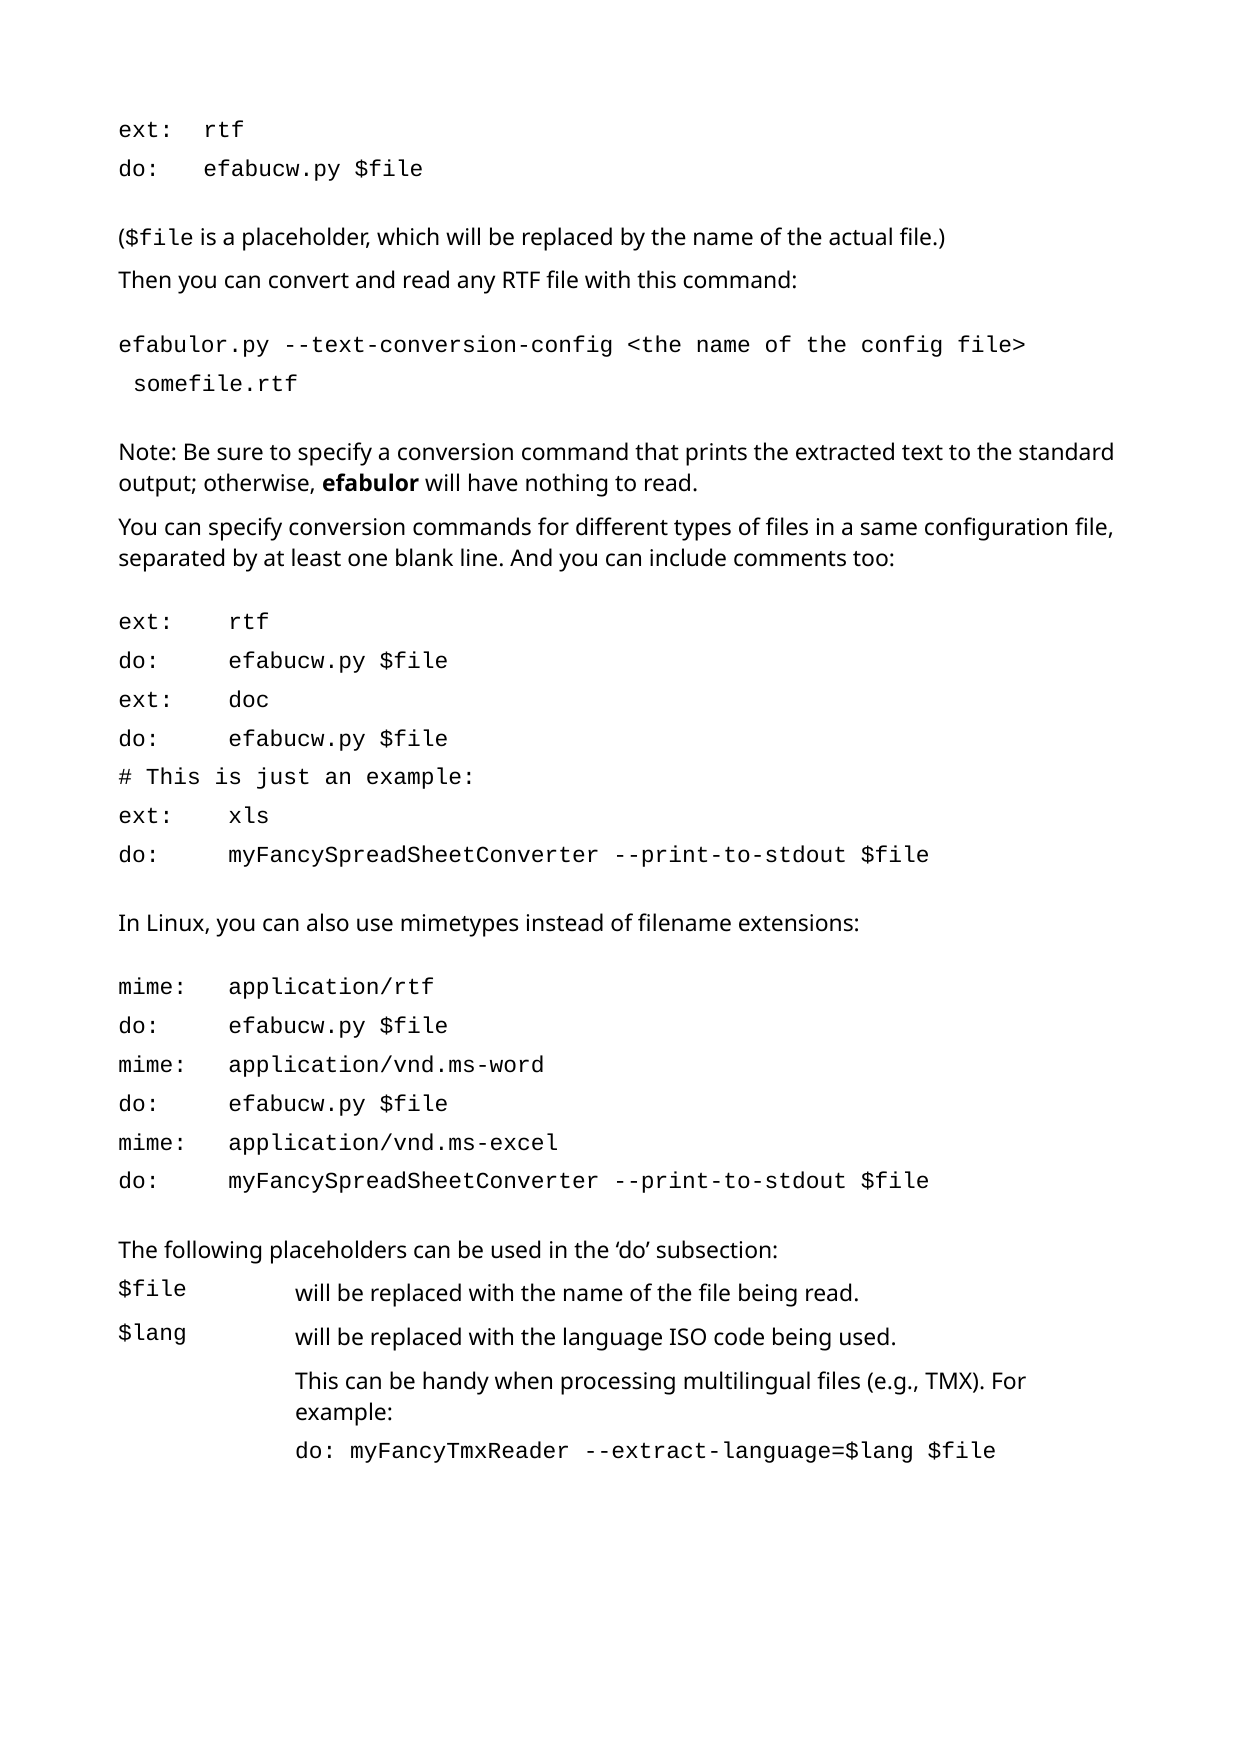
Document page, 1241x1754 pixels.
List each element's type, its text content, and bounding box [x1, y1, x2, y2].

text ext: rtf [118, 118, 1122, 144]
text do: myFancySpreadSheetConverter ‑‑print‑to‑stdout $file [118, 843, 1122, 869]
text efabulor.py ‑‑text‑conversion‑config <the name of the config file> somefile.rtf [118, 333, 1122, 398]
table_header $file [118, 1277, 295, 1321]
text In Linux, you can also use mimetypes instead of filename extensions: [118, 907, 1122, 938]
table_cell $lang [118, 1321, 295, 1478]
text do: efabucw.py $file [118, 727, 1122, 753]
text do: efabucw.py $file [118, 1014, 1122, 1040]
text do: myFancySpreadSheetConverter ‑‑print‑to‑stdout $file [118, 1170, 1122, 1196]
text # This is just an example: [118, 766, 1122, 792]
text ext: xls [118, 804, 1122, 831]
text do: efabucw.py $file [118, 649, 1122, 675]
text ext: doc [118, 688, 1122, 714]
table_cell will be replaced with the language ISO code being used. This can be handy when processing multilingual files (e.g., TMX). For example: do: myFancyTmxReader ‑‑extract‑language=$lang $file [295, 1321, 1122, 1478]
text do: efabucw.py $file [118, 1092, 1122, 1118]
table_header will be replaced with the name of the file being read. [295, 1277, 1122, 1321]
text ext: rtf [118, 610, 1122, 636]
text mime: application/vnd.ms‑excel [118, 1131, 1122, 1157]
text mime: application/vnd.ms‑word [118, 1053, 1122, 1079]
text mime: application/rtf [118, 976, 1122, 1002]
text Then you can convert and read any RTF file with this command: [118, 264, 1122, 296]
text ($file is a placeholder, which will be replaced by the name of the actual file.) [118, 221, 1122, 252]
text The following placeholders can be used in the ‘do’ subsection: [118, 1233, 1122, 1265]
text do: efabucw.py $file [118, 157, 1122, 183]
text You can specify conversion commands for different types of files in a same configuration file, separated by at least one blank line. And you can include comments too: [118, 511, 1122, 573]
text Note: Be sure to specify a conversion command that prints the extracted text to the standard output; otherwise, efabulor will have nothing to read. [118, 436, 1122, 498]
